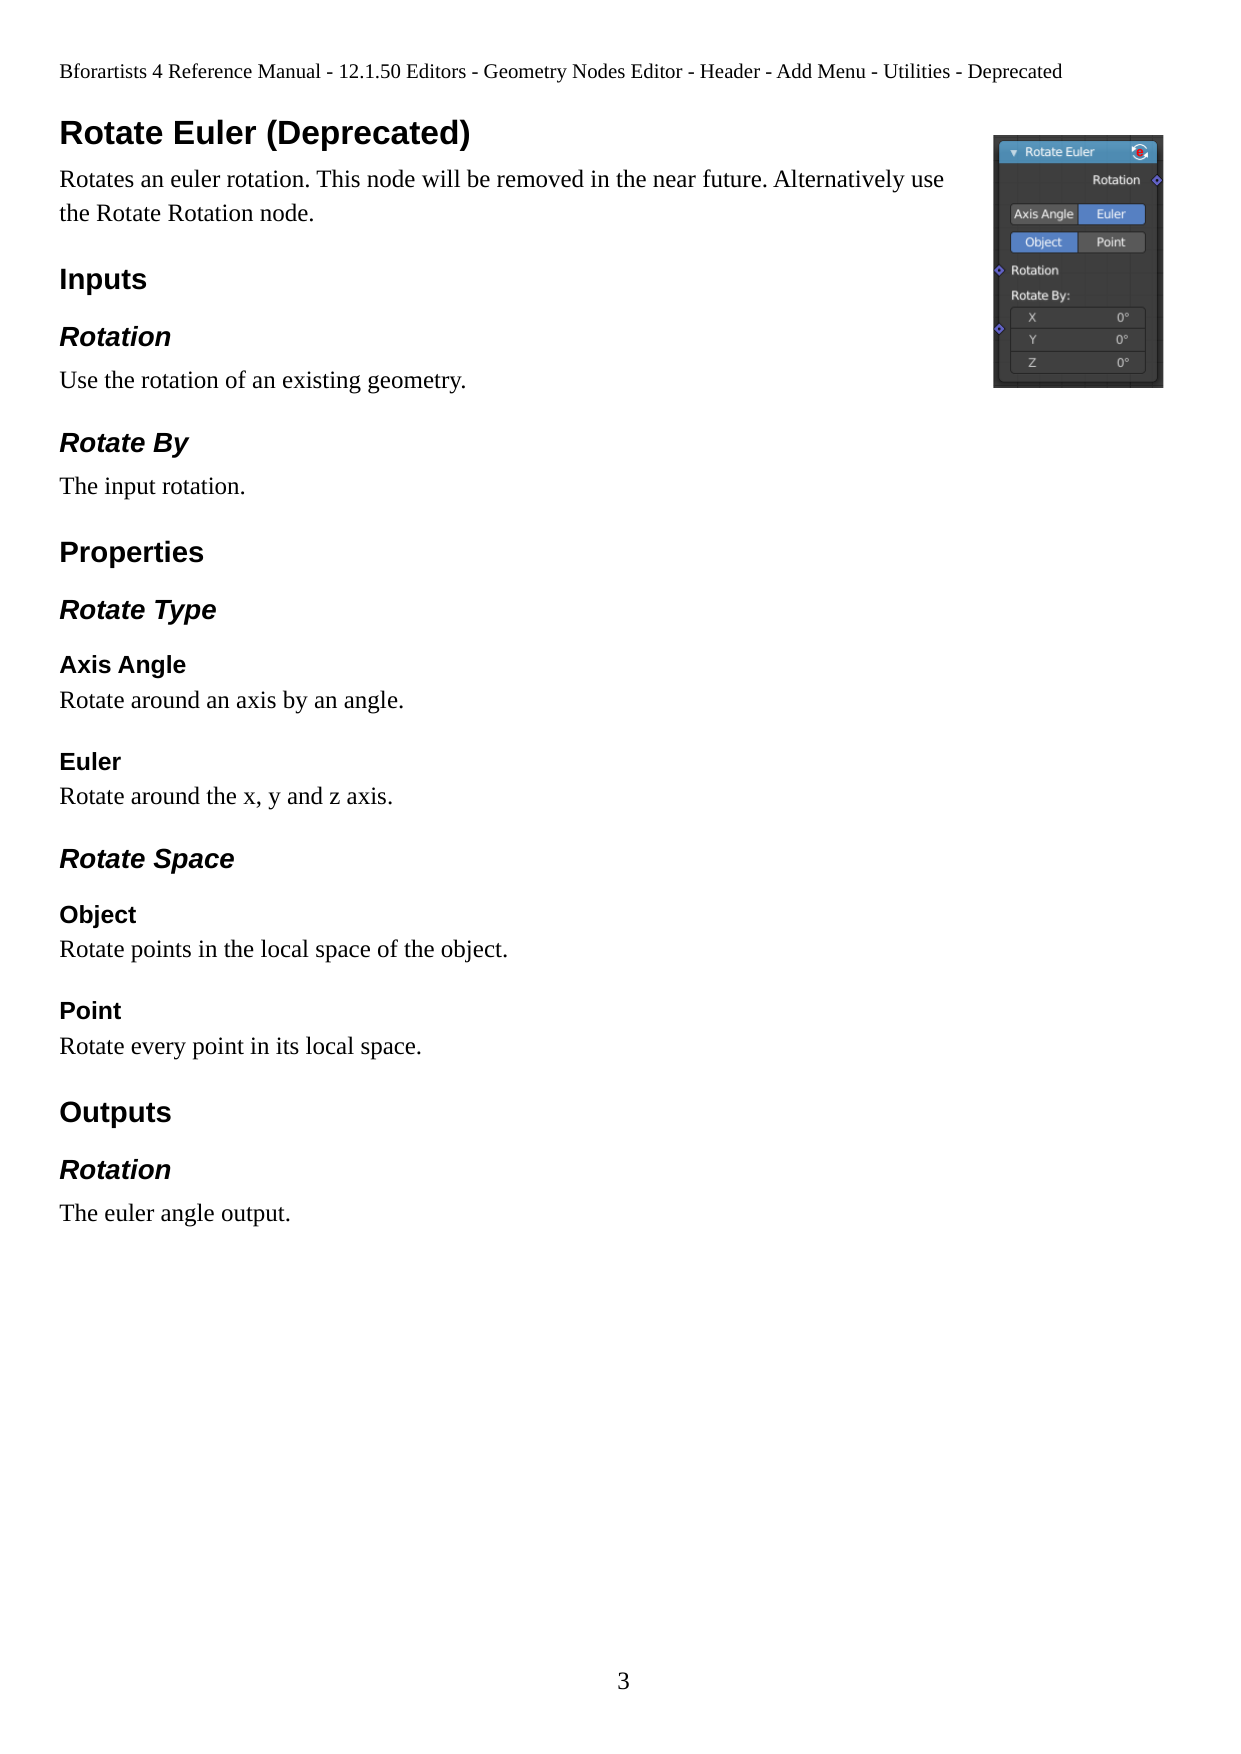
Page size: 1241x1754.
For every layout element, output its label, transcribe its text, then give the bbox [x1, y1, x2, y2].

text Rotates an euler rotation. This node will be removed in the near future. Alternatively use the Rotate Rotation node. [59, 164, 993, 227]
text Rotate around the x, y and z axis. [59, 781, 1181, 810]
subtitle Euler [59, 747, 1181, 775]
subtitle Rotate By [59, 427, 1181, 458]
subtitle Rotate Type [59, 593, 1181, 625]
text Rotate points in the local space of the object. [59, 934, 1181, 963]
subtitle Outputs [59, 1094, 1181, 1128]
subtitle Rotate Space [59, 843, 1181, 875]
text Rotate around an axis by an angle. [59, 685, 1181, 714]
subtitle Rotation [59, 1153, 1181, 1185]
subtitle Rotation [59, 321, 993, 352]
text The euler angle output. [59, 1198, 1181, 1226]
subtitle Axis Angle [59, 650, 1181, 679]
subtitle [1164, 262, 1181, 296]
text The input rotation. [59, 471, 1181, 500]
subtitle Inputs [59, 262, 993, 296]
picture [993, 135, 1164, 388]
subtitle Object [59, 900, 1181, 928]
subtitle [1164, 321, 1181, 352]
subtitle Rotate Euler (Deprecated) [59, 113, 1181, 151]
subtitle Properties [59, 534, 1181, 568]
text Rotate every point in its local space. [59, 1031, 1181, 1060]
text Use the rotation of an existing geometry. [59, 365, 1181, 394]
subtitle Point [59, 996, 1181, 1025]
